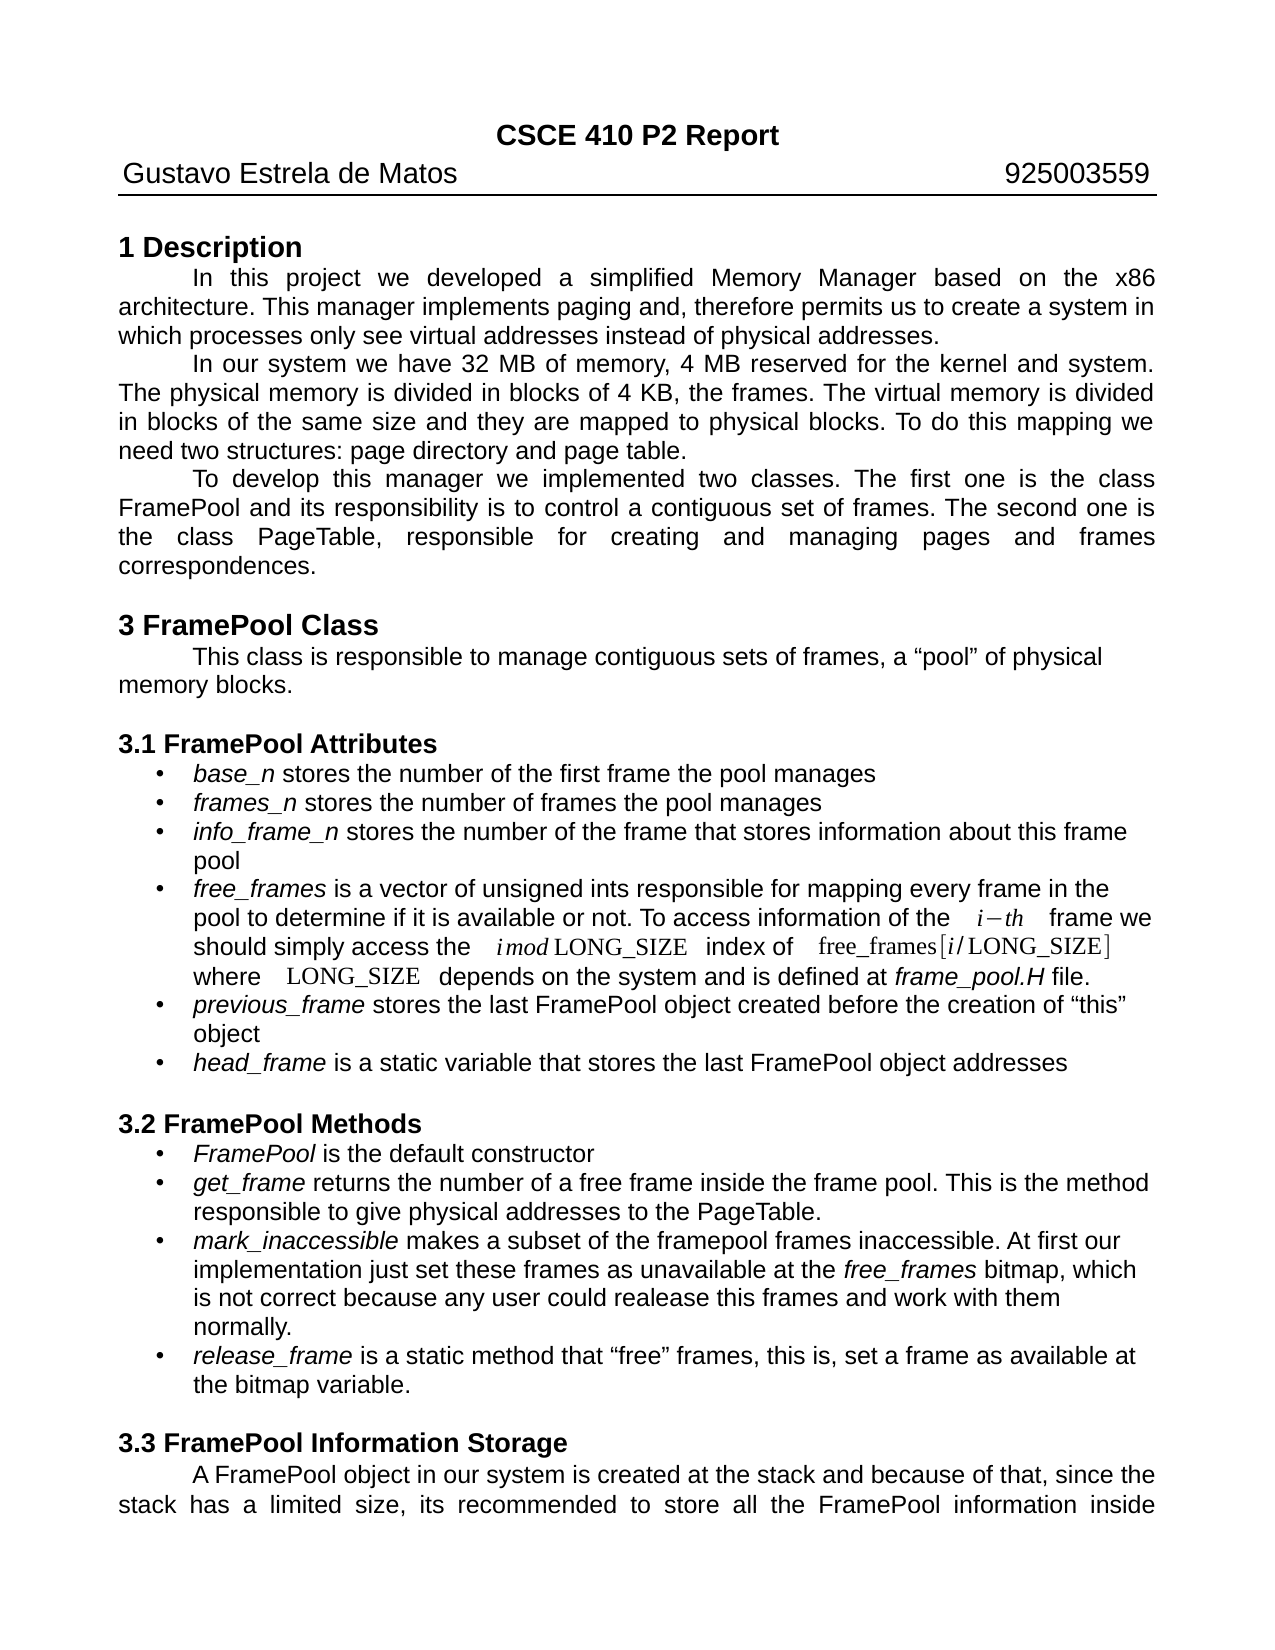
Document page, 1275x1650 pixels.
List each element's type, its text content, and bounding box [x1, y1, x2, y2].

list base_n stores the number of the first frame the pool manages [156, 759, 1157, 788]
text To develop this manager we implemented two classes. The first one is the class FramePool and its responsibility is to control a contiguous set of frames. The second one is the class PageTable, responsible for creating and managing pages and frames correspondences. [118, 464, 1157, 579]
list get_frame returns the number of a free frame inside the frame pool. This is the method responsible to give physical addresses to the PageTable. [156, 1168, 1157, 1226]
text 3.2 FramePool Methods [118, 1108, 1157, 1139]
text In our system we have 32 MB of memory, 4 MB reserved for the kernel and system. The physical memory is divided in blocks of 4 KB, the frames. The virtual memory is divided in blocks of the same size and they are mapped to physical blocks. To do this mapping we need two structures: page directory and page table. [118, 349, 1157, 464]
text CSCE 410 P2 Report [118, 118, 1157, 152]
list head_frame is a static variable that stores the last FramePool object addresses [156, 1048, 1157, 1077]
list FramePool is the default constructor [156, 1139, 1157, 1168]
text A FramePool object in our system is created at the stack and because of that, since the stack has a limited size, its recommended to store all the FramePool information inside [118, 1458, 1157, 1518]
list info_frame_n stores the number of the frame that stores information about this frame pool [156, 817, 1157, 874]
list previous_frame stores the last FramePool object created before the creation of “this” object [156, 990, 1157, 1048]
list release_frame is a static method that “free” frames, this is, set a frame as available at the bitmap variable. [156, 1341, 1157, 1398]
text 3 FramePool Class [118, 608, 1157, 642]
text Gustavo Estrela de Matos 925003559 [118, 152, 1157, 194]
list frames_n stores the number of frames the pool manages [156, 788, 1157, 817]
text 3.3 FramePool Information Storage [118, 1427, 1157, 1458]
text This class is responsible to manage contiguous sets of frames, a “pool” of physical memory blocks. [118, 642, 1157, 699]
list free_frames is a vector of unsigned ints responsible for mapping every frame in the pool to determine if it is available or not. To access information of the frame we should simply access the index of where depends on the system and is defined at frame_pool.H file. [156, 874, 1157, 990]
text 1 Description [118, 229, 1157, 263]
list mark_inaccessible makes a subset of the framepool frames inaccessible. At first our implementation just set these frames as unavailable at the free_frames bitmap, which is not correct because any user could realease this frames and work with them normally. [156, 1226, 1157, 1341]
text In this project we developed a simplified Memory Manager based on the x86 architecture. This manager implements paging and, therefore permits us to create a system in which processes only see virtual addresses instead of physical addresses. [118, 263, 1157, 349]
text 3.1 FramePool Attributes [118, 728, 1157, 759]
